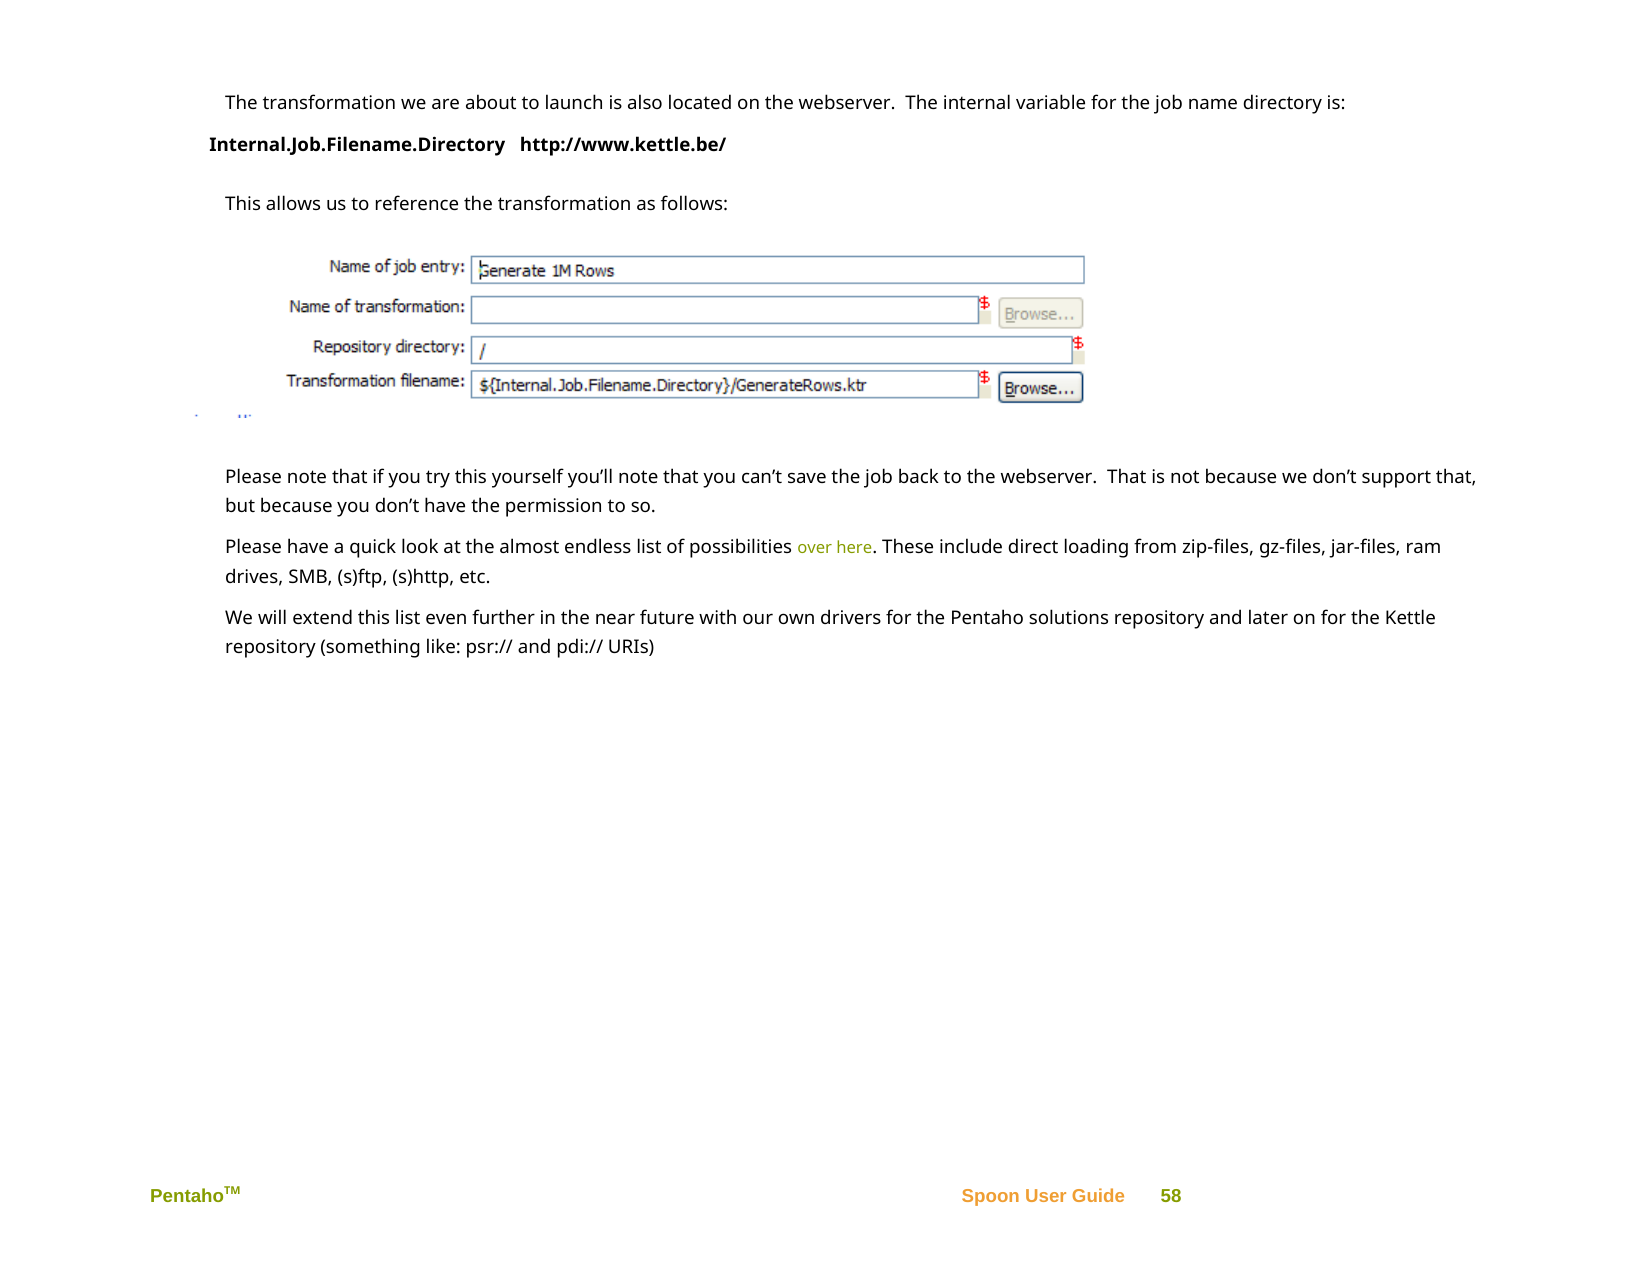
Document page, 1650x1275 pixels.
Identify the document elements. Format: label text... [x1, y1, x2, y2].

text Internal.Job.Filename.Directory http://www.kettle.be/ [209, 128, 1441, 157]
text We will extend this list even further in the near future with our own drivers for the Pentaho solutions repository and later on for the Kettle repository (something like: psr:// and pdi:// URIs) [225, 601, 1500, 660]
text Please have a quick look at the almost endless list of possibilities over here. These include direct loading from zip-files, gz-files, jar-files, ram drives, SMB, (s)ftp, (s)http, etc. [225, 531, 1500, 589]
text Please note that if you try this yourself you’ll note that you can’t save the job back to the webserver. That is not because we don’t support that, but because you don’t have the permission to so. [225, 460, 1500, 518]
picture [187, 253, 1088, 418]
text The transformation we are about to launch is also located on the webserver. The internal variable for the job name directory is: [225, 87, 1500, 116]
text This allows us to reference the transformation as follows: [225, 187, 1500, 216]
